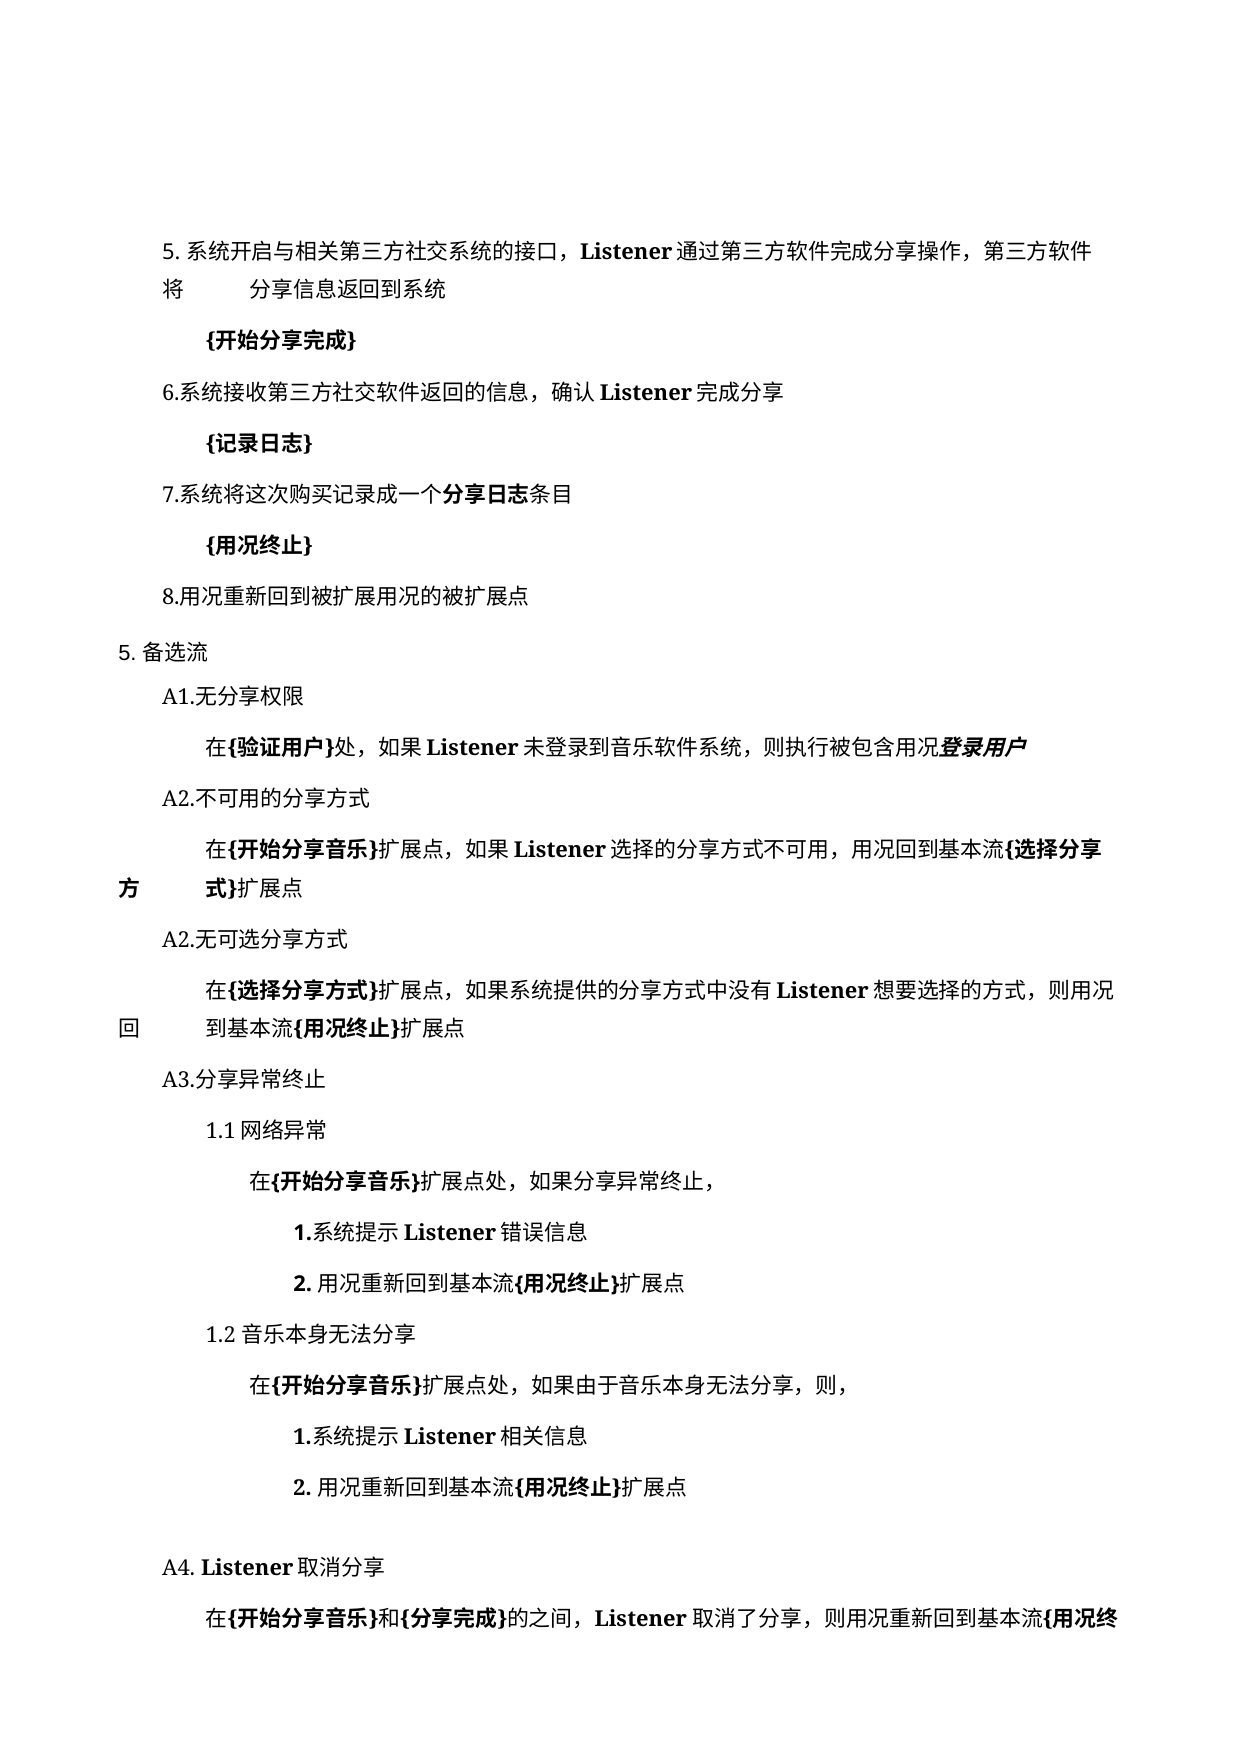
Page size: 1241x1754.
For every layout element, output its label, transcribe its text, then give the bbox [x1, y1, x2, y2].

text 1.系统提示Listener错误信息 [118, 1215, 1122, 1247]
text A1.无分享权限 [118, 679, 1122, 711]
text 在{选择分享方式}扩展点，如果系统提供的分享方式中没有Listener想要选择的方式，则用况回 到基本流{用况终止}扩展点 [118, 973, 1122, 1042]
text 2. 用况重新回到基本流{用况终止}扩展点 [118, 1266, 1122, 1298]
text A4. Listener取消分享 [118, 1550, 1122, 1582]
text A3.分享异常终止 [118, 1062, 1122, 1093]
text 在{开始分享音乐}扩展点，如果Listener选择的分享方式不可用，用况回到基本流{选择分享方 式}扩展点 [118, 832, 1122, 902]
text A2.不可用的分享方式 [118, 781, 1122, 813]
text 在{开始分享音乐}和{分享完成}的之间，Listener 取消了分享，则用况重新回到基本流{用况终 [118, 1601, 1122, 1633]
text A2.无可选分享方式 [118, 922, 1122, 953]
text {开始分享完成} [118, 323, 1122, 355]
text 2. 用况重新回到基本流{用况终止}扩展点 [118, 1470, 1122, 1502]
text 6.系统接收第三方社交软件返回的信息，确认Listener完成分享 [118, 374, 1122, 406]
text 7.系统将这次购买记录成一个分享日志条目 [118, 477, 1122, 508]
subtitle 备选流 [118, 635, 1122, 667]
text 8.用况重新回到被扩展用况的被扩展点 [118, 579, 1122, 610]
text 在{开始分享音乐}扩展点处，如果由于音乐本身无法分享，则， [118, 1368, 1122, 1400]
text 1.2 音乐本身无法分享 [118, 1317, 1122, 1349]
text 在{开始分享音乐}扩展点处，如果分享异常终止， [118, 1164, 1122, 1196]
text 1.1网络异常 [118, 1113, 1122, 1144]
text 5. 系统开启与相关第三方社交系统的接口，Listener通过第三方软件完成分享操作，第三方软件 将 分享信息返回到系统 [118, 234, 1122, 304]
text 在{验证用户}处，如果Listener未登录到音乐软件系统，则执行被包含用况登录用户 [118, 730, 1122, 762]
text {记录日志} [118, 426, 1122, 457]
text {用况终止} [118, 528, 1122, 559]
text 1.系统提示Listener相关信息 [118, 1419, 1122, 1451]
